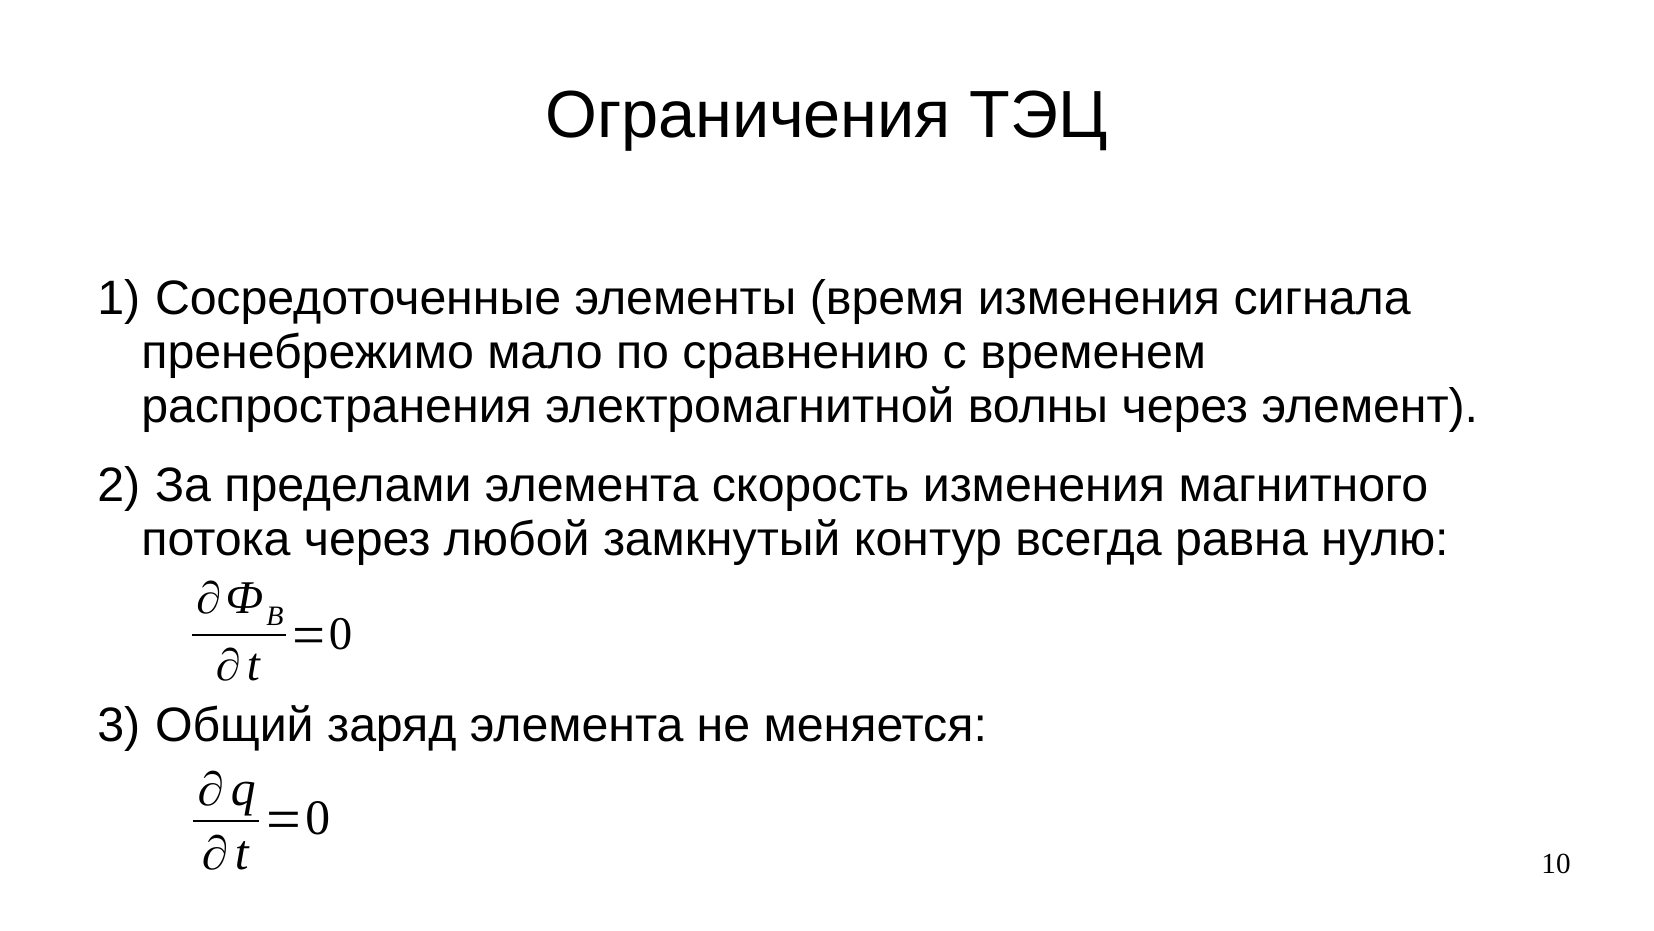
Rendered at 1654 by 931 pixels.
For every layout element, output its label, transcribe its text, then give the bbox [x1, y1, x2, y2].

chart [190, 572, 355, 691]
title Ограничения ТЭЦ [82, 37, 1571, 193]
chart [191, 761, 331, 880]
list Сосредоточенные элементы (время изменения сигнала пренебрежимо мало по сравнению с временем распространения электромагнитной волны через элемент). За пределами элемента скорость изменения магнитного потока через любой замкнутый контур всегда равна нулю: Общий заряд элемента не меняется: [82, 270, 1571, 811]
